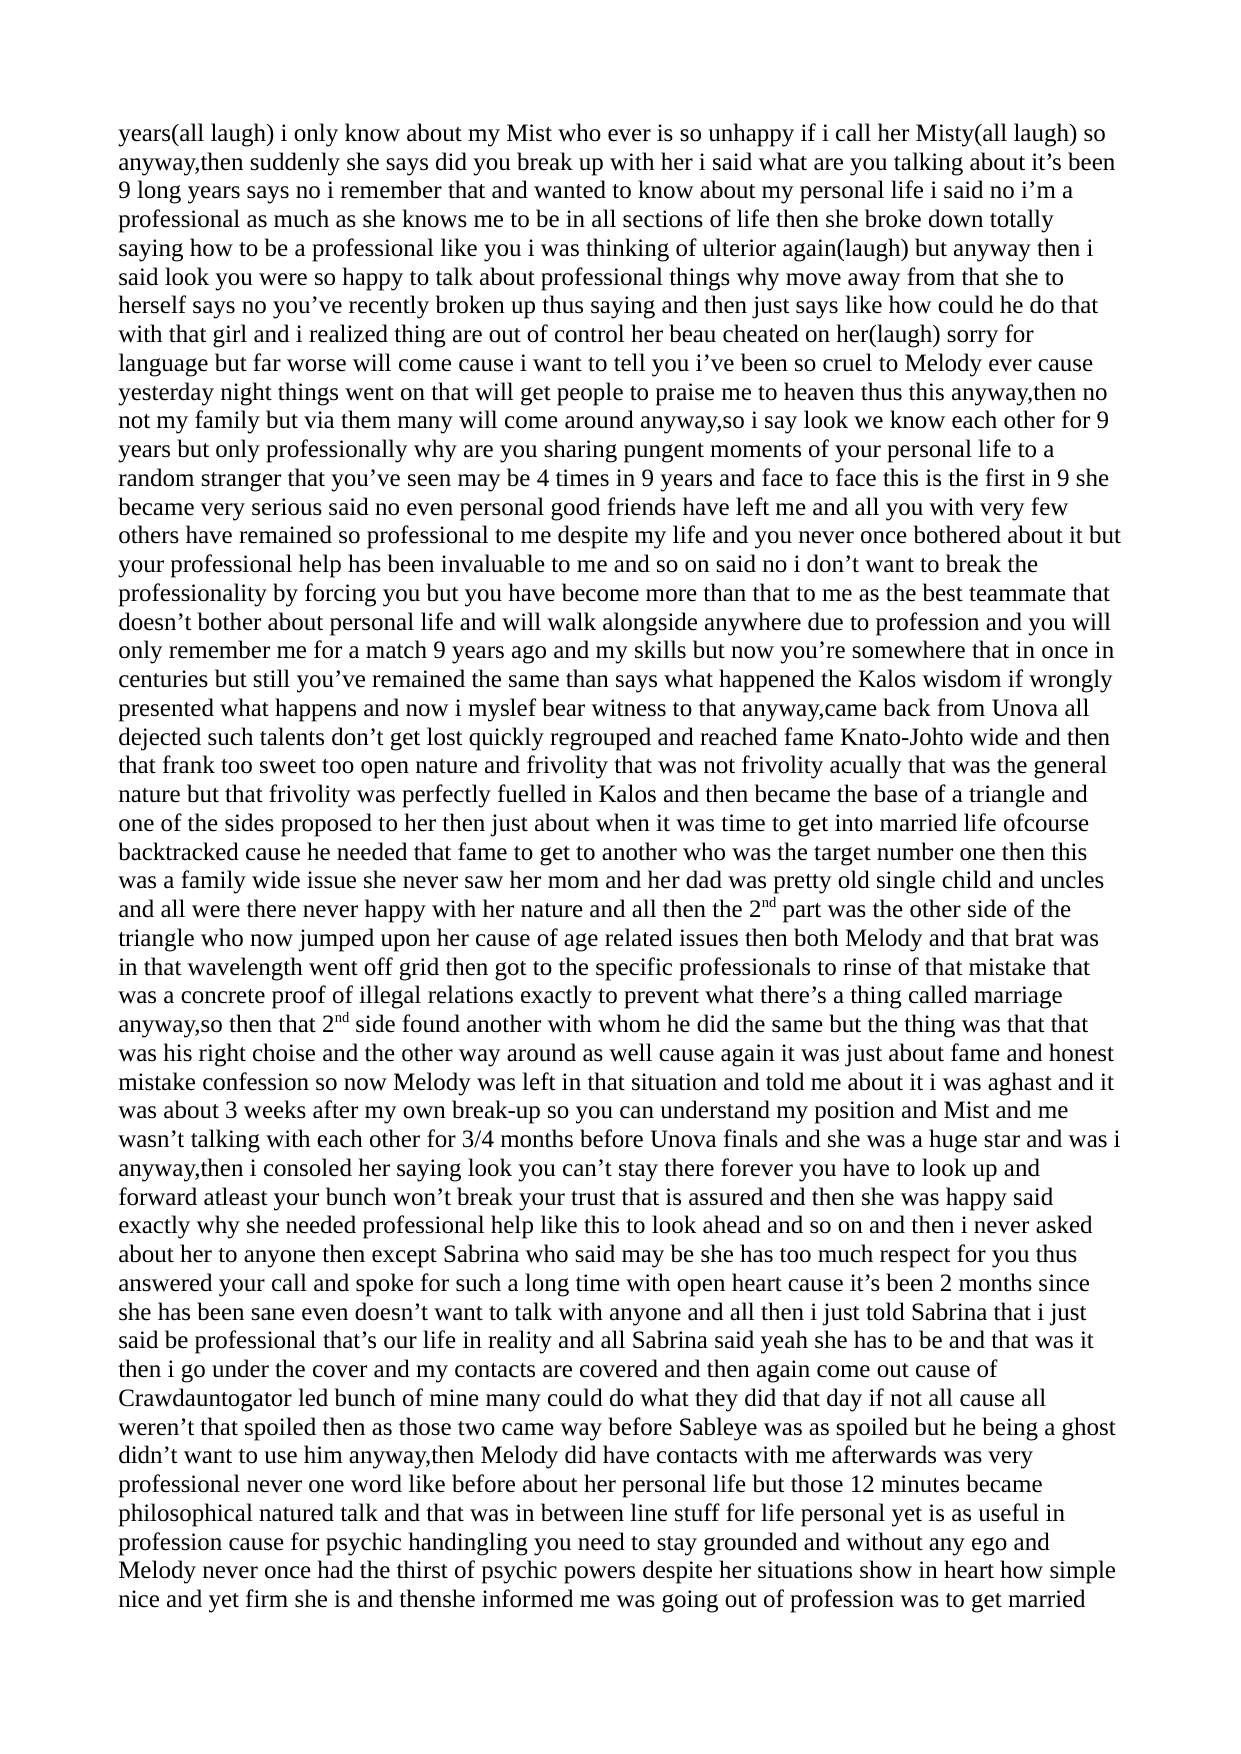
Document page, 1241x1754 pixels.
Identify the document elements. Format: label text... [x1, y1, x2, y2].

text years(all laugh) i only know about my Mist who ever is so unhappy if i call her Misty(all laugh) so anyway,then suddenly she says did you break up with her i said what are you talking about it’s been 9 long years says no i remember that and wanted to know about my personal life i said no i’m a professional as much as she knows me to be in all sections of life then she broke down totally saying how to be a professional like you i was thinking of ulterior again(laugh) but anyway then i said look you were so happy to talk about professional things why move away from that she to herself says no you’ve recently broken up thus saying and then just says like how could he do that with that girl and i realized thing are out of control her beau cheated on her(laugh) sorry for language but far worse will come cause i want to tell you i’ve been so cruel to Melody ever cause yesterday night things went on that will get people to praise me to heaven thus this anyway,then no not my family but via them many will come around anyway,so i say look we know each other for 9 years but only professionally why are you sharing pungent moments of your personal life to a random stranger that you’ve seen may be 4 times in 9 years and face to face this is the first in 9 she became very serious said no even personal good friends have left me and all you with very few others have remained so professional to me despite my life and you never once bothered about it but your professional help has been invaluable to me and so on said no i don’t want to break the professionality by forcing you but you have become more than that to me as the best teammate that doesn’t bother about personal life and will walk alongside anywhere due to profession and you will only remember me for a match 9 years ago and my skills but now you’re somewhere that in once in centuries but still you’ve remained the same than says what happened the Kalos wisdom if wrongly presented what happens and now i myslef bear witness to that anyway,came back from Unova all dejected such talents don’t get lost quickly regrouped and reached fame Knato-Johto wide and then that frank too sweet too open nature and frivolity that was not frivolity acually that was the general nature but that frivolity was perfectly fuelled in Kalos and then became the base of a triangle and one of the sides proposed to her then just about when it was time to get into married life ofcourse backtracked cause he needed that fame to get to another who was the target number one then this was a family wide issue she never saw her mom and her dad was pretty old single child and uncles and all were there never happy with her nature and all then the 2nd part was the other side of the triangle who now jumped upon her cause of age related issues then both Melody and that brat was in that wavelength went off grid then got to the specific professionals to rinse of that mistake that was a concrete proof of illegal relations exactly to prevent what there’s a thing called marriage anyway,so then that 2nd side found another with whom he did the same but the thing was that that was his right choise and the other way around as well cause again it was just about fame and honest mistake confession so now Melody was left in that situation and told me about it i was aghast and it was about 3 weeks after my own break-up so you can understand my position and Mist and me wasn’t talking with each other for 3/4 months before Unova finals and she was a huge star and was i anyway,then i consoled her saying look you can’t stay there forever you have to look up and forward atleast your bunch won’t break your trust that is assured and then she was happy said exactly why she needed professional help like this to look ahead and so on and then i never asked about her to anyone then except Sabrina who said may be she has too much respect for you thus answered your call and spoke for such a long time with open heart cause it’s been 2 months since she has been sane even doesn’t want to talk with anyone and all then i just told Sabrina that i just said be professional that’s our life in reality and all Sabrina said yeah she has to be and that was it then i go under the cover and my contacts are covered and then again come out cause of Crawdauntogator led bunch of mine many could do what they did that day if not all cause all weren’t that spoiled then as those two came way before Sableye was as spoiled but he being a ghost didn’t want to use him anyway,then Melody did have contacts with me afterwards was very professional never one word like before about her personal life but those 12 minutes became philosophical natured talk and that was in between line stuff for life personal yet is as useful in profession cause for psychic handingling you need to stay grounded and without any ego and Melody never once had the thirst of psychic powers despite her situations show in heart how simple nice and yet firm she is and thenshe informed me was going out of profession was to get married [118, 118, 1122, 1613]
